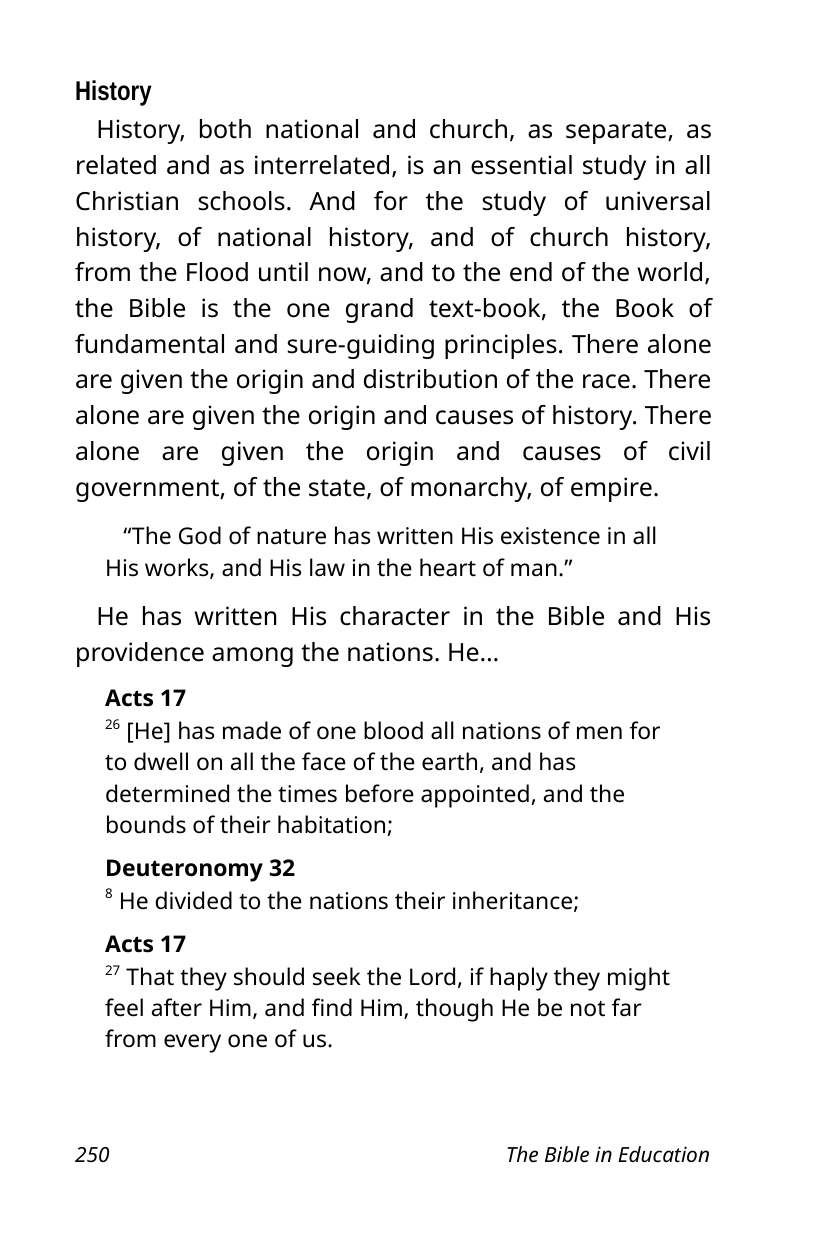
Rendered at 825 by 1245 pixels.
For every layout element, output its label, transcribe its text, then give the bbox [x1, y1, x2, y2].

subtitle History [75, 75, 712, 106]
text History, both national and church, as separate, as related and as interrelated, is an essential study in all Christian schools. And for the study of universal history, of national history, and of church history, from the Flood until now, and to the end of the world, the Bible is the one grand text-book, the Book of fundamental and sure-guiding principles. There alone are given the origin and distribution of the race. There alone are given the origin and causes of history. There alone are given the origin and causes of civil government, of the state, of monarchy, of empire. [75, 112, 712, 503]
text Acts 17 [105, 682, 712, 714]
text 26 [He] has made of one blood all nations of men for to dwell on all the face of the earth, and has determined the times before appointed, and the bounds of their habitation; [105, 715, 682, 840]
text 8 He divided to the nations their inheritance; [105, 885, 682, 916]
text “The God of nature has written His existence in all His works, and His law in the heart of man.” [105, 520, 682, 583]
text He has written His character in the Bible and His providence among the nations. He… [75, 599, 712, 669]
text 27 That they should seek the Lord, if haply they might feel after Him, and find Him, though He be not far from every one of us. [105, 961, 682, 1055]
text Acts 17 [105, 928, 712, 959]
text Deuteronomy 32 [105, 852, 712, 883]
